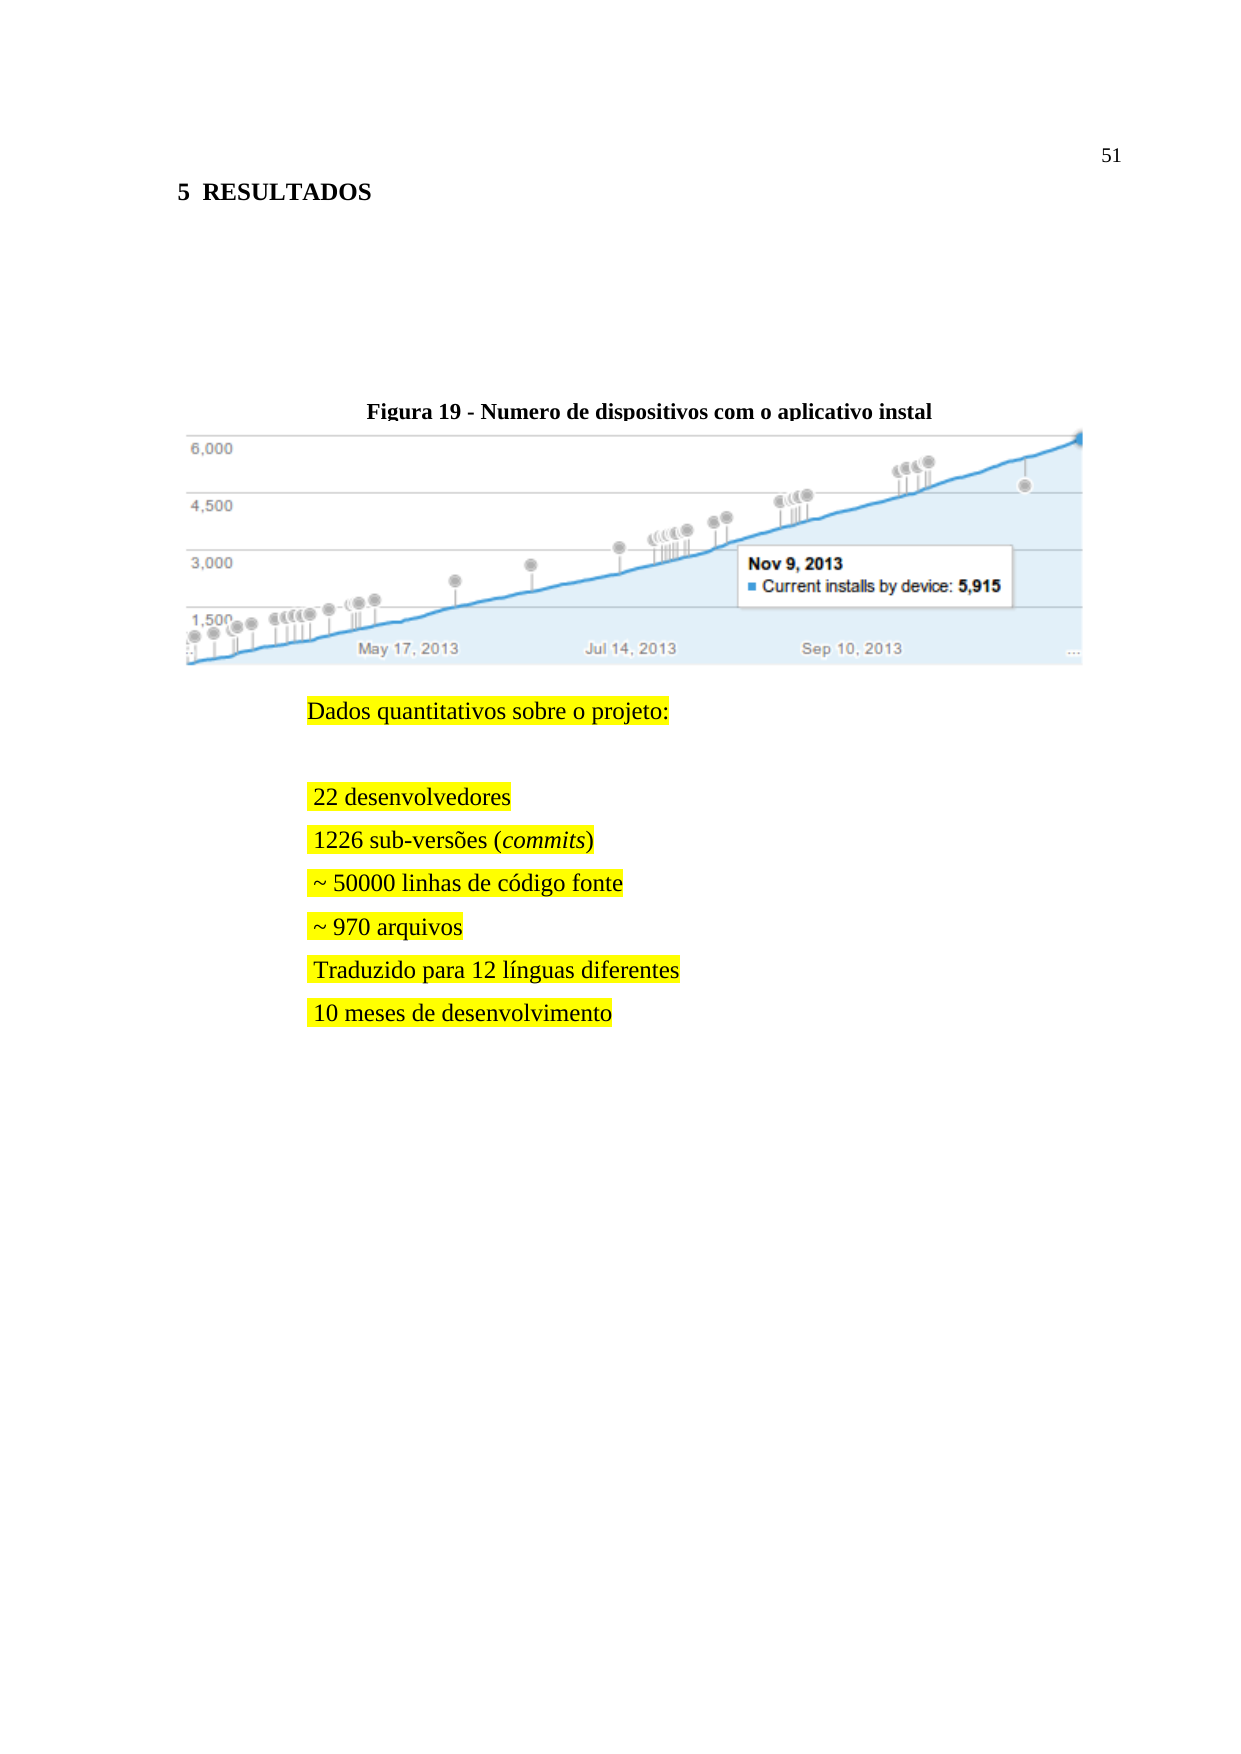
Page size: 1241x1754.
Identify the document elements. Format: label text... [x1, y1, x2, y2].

subtitle Resultados [177, 177, 1122, 206]
text 1226 sub-versões (commits) [177, 825, 1122, 854]
text Dados quantitativos sobre o projeto: [177, 696, 1122, 725]
picture [177, 421, 1094, 686]
text Traduzido para 12 línguas diferentes [177, 955, 1122, 983]
text ~ 50000 linhas de código fonte [177, 868, 1122, 897]
text 10 meses de desenvolvimento [177, 998, 1122, 1027]
text ~ 970 arquivos [177, 912, 1122, 940]
text 22 desenvolvedores [177, 782, 1122, 811]
list Numero de dispositivos com o aplicativo instal [177, 398, 1122, 424]
